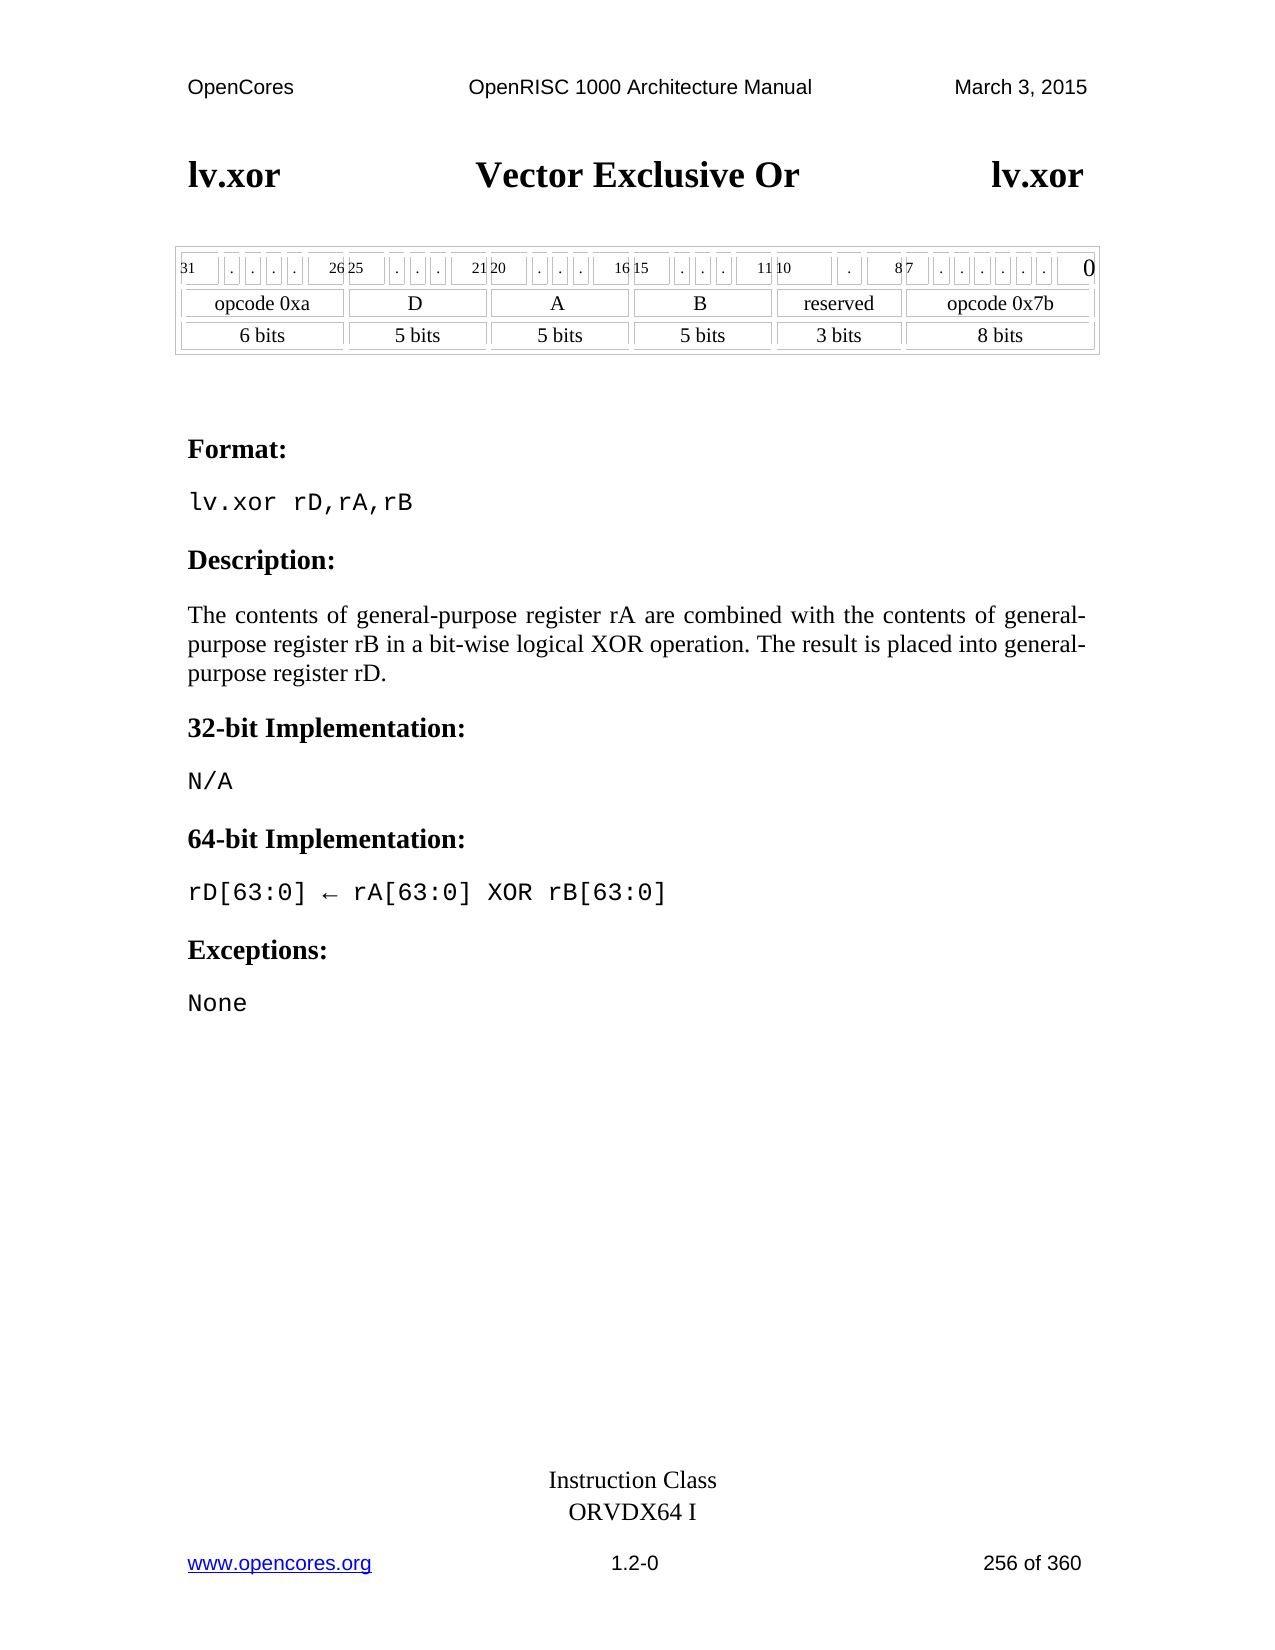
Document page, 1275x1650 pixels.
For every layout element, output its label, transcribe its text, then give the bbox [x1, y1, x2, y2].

text rD[63:0] ← rA[63:0] XOR rB[63:0] [187, 880, 1087, 908]
text lv.xor rD,rA,rB [187, 489, 1087, 518]
text 32-bit Implementation: [187, 712, 1087, 744]
text The contents of general-purpose register rA are combined with the contents of general-purpose register rB in a bit-wise logical XOR operation. The result is placed into general-purpose register rD. [187, 600, 1087, 687]
text None [187, 990, 1087, 1019]
text Description: [187, 543, 1087, 575]
text 64-bit Implementation: [187, 822, 1087, 855]
text Exceptions: [187, 933, 1087, 965]
text N/A [187, 769, 1087, 797]
text Format: [187, 432, 1087, 464]
